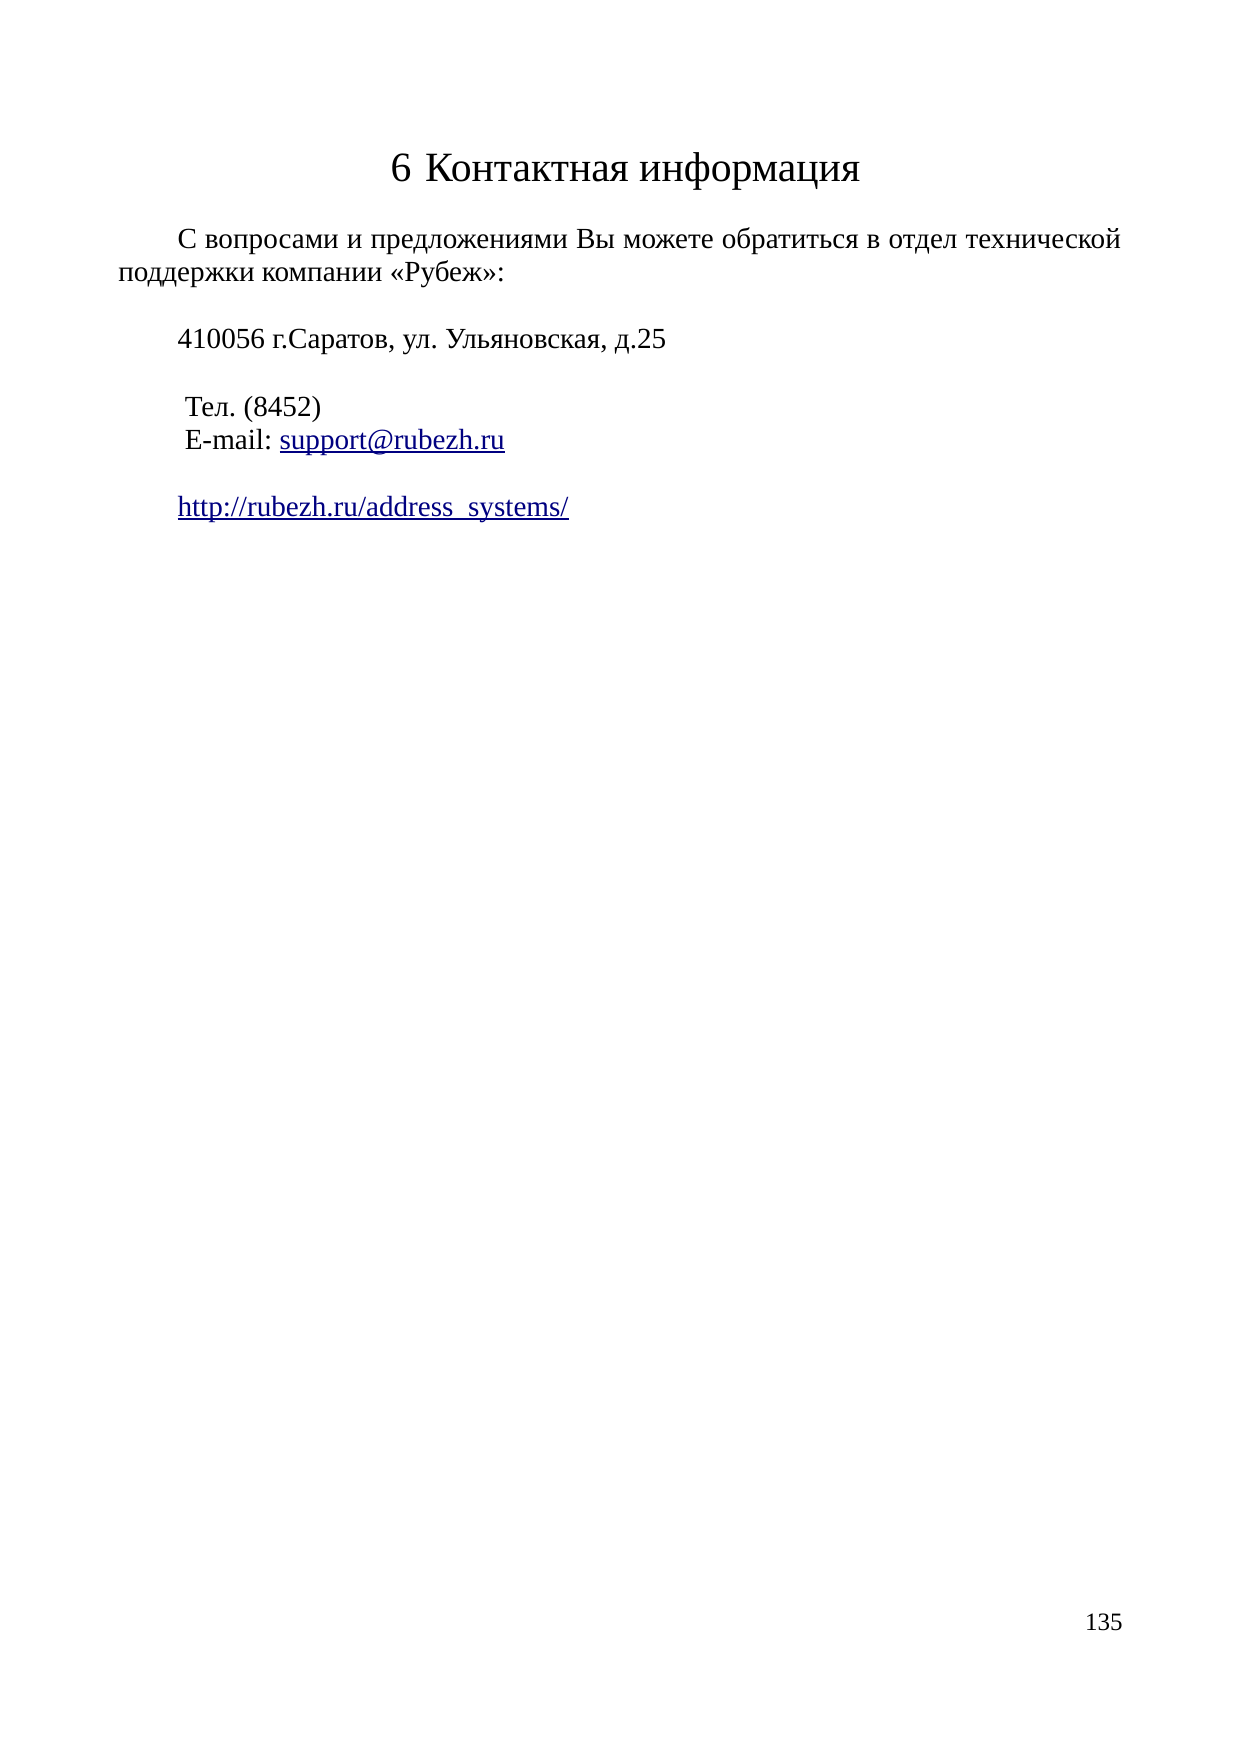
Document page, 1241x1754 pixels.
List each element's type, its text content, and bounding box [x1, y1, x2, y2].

text Тел. (8452) [118, 389, 1122, 422]
text С вопросами и предложениями Вы можете обратиться в отдел технической поддержки компании «Рубеж»: [118, 221, 1122, 288]
text 410056 г.Саратов, ул. Ульяновская, д.25 [118, 322, 1122, 355]
subtitle Контактная информация [118, 143, 1122, 191]
text E-mail: support@rubezh.ru [118, 422, 1122, 456]
text http://rubezh.ru/address_systems/ [118, 489, 1122, 523]
